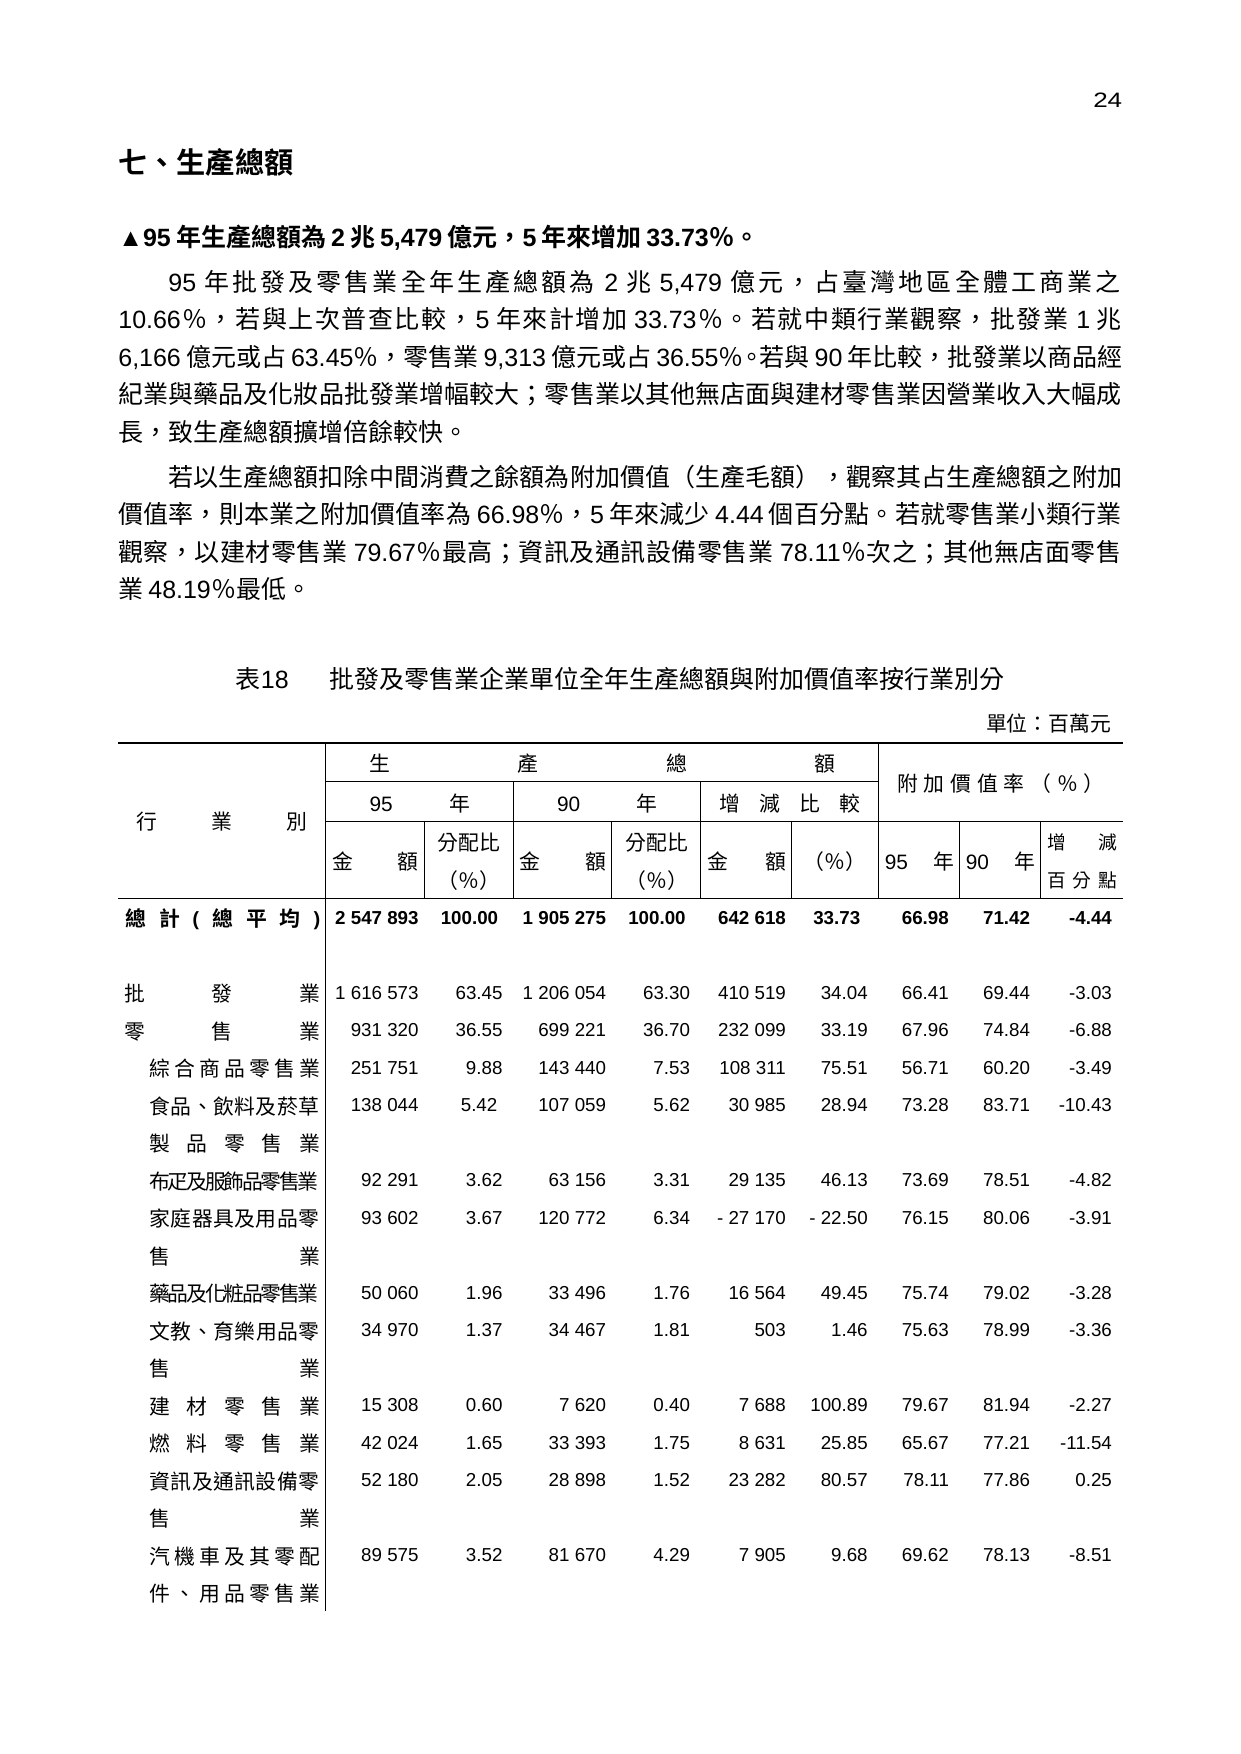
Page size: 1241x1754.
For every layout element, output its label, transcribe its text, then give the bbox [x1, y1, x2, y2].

table_cell 1.81 [612, 1311, 701, 1386]
table_cell 81.94 [960, 1386, 1041, 1424]
table_cell 23 282 [701, 1461, 791, 1536]
text 單位：百萬元 [118, 704, 1111, 742]
table_cell 76.15 [879, 1199, 960, 1274]
table_cell -3.36 [1041, 1311, 1123, 1386]
table_cell 綜合商品零售業 [118, 1049, 325, 1086]
table_cell 5.42 [424, 1086, 513, 1161]
table_cell 7 905 [701, 1536, 791, 1611]
table_cell 67.96 [879, 1011, 960, 1049]
table_cell 71.42 [960, 899, 1041, 936]
table_cell 46.13 [791, 1161, 878, 1199]
table_cell 232 099 [701, 1011, 791, 1049]
table_cell 56.71 [879, 1049, 960, 1086]
table_cell 642 618 [701, 899, 791, 936]
text ▲95年生產總額為2兆5,479億元，5年來增加33.73％。 [118, 217, 1109, 254]
table_cell 92 291 [326, 1161, 424, 1199]
table_cell 50 060 [326, 1274, 424, 1311]
table_cell 15 308 [326, 1386, 424, 1424]
table_cell 7.53 [612, 1049, 701, 1086]
table_cell [1041, 936, 1123, 974]
table_cell 410 519 [701, 974, 791, 1011]
table_cell [513, 936, 612, 974]
table_cell 69.62 [879, 1536, 960, 1611]
table_cell [424, 936, 513, 974]
table_cell 1.75 [612, 1424, 701, 1461]
table_cell 3.62 [424, 1161, 513, 1199]
table_cell [118, 936, 325, 974]
table_cell [326, 936, 424, 974]
table_header 行業別 [118, 744, 325, 898]
table_cell 60.20 [960, 1049, 1041, 1086]
table_cell 34.04 [791, 974, 878, 1011]
table_header 附加價值率（％） [879, 744, 1123, 821]
table_cell 80.06 [960, 1199, 1041, 1274]
table_cell 25.85 [791, 1424, 878, 1461]
table_header 生產總額 [326, 744, 878, 781]
table_cell - 22.50 [791, 1199, 878, 1274]
text 若以生產總額扣除中間消費之餘額為附加價值（生產毛額），觀察其占生產總額之附加價值率，則本業之附加價值率為66.98％，5年來減少4.44個百分點。若就零售業小類行業觀察，以建材零售業79.67％最高；資訊及通訊設備零售業78.11％次之；其他無店面零售業48.19％最低。 [118, 457, 1122, 607]
table_cell 73.69 [879, 1161, 960, 1199]
table_cell 1.96 [424, 1274, 513, 1311]
table_cell 1.65 [424, 1424, 513, 1461]
table_cell 78.13 [960, 1536, 1041, 1611]
table_cell 78.99 [960, 1311, 1041, 1386]
table_cell 3.52 [424, 1536, 513, 1611]
table_cell 120 772 [513, 1199, 612, 1274]
table_cell - 27 170 [701, 1199, 791, 1274]
table_cell 63 156 [513, 1161, 612, 1199]
table_cell 3.31 [612, 1161, 701, 1199]
table_cell 100.00 [424, 899, 513, 936]
table_cell 100.00 [612, 899, 701, 936]
table_cell 16 564 [701, 1274, 791, 1311]
table_cell 33 496 [513, 1274, 612, 1311]
table_cell 1.76 [612, 1274, 701, 1311]
table_cell 文教、育樂用品零售業 [118, 1311, 325, 1386]
table_cell 36.70 [612, 1011, 701, 1049]
table_cell -3.91 [1041, 1199, 1123, 1274]
table_cell 28 898 [513, 1461, 612, 1536]
table_cell 931 320 [326, 1011, 424, 1049]
table_cell 1 616 573 [326, 974, 424, 1011]
table_cell 699 221 [513, 1011, 612, 1049]
table_cell [701, 936, 791, 974]
table_cell 藥品及化粧品零售業 [118, 1274, 325, 1311]
table_cell 75.51 [791, 1049, 878, 1086]
table_cell 79.67 [879, 1386, 960, 1424]
table_cell 33.73 [791, 899, 878, 936]
table_cell 63.30 [612, 974, 701, 1011]
table_cell 49.45 [791, 1274, 878, 1311]
table_cell 108 311 [701, 1049, 791, 1086]
table_cell 78.51 [960, 1161, 1041, 1199]
table_cell 2.05 [424, 1461, 513, 1536]
table_cell -4.82 [1041, 1161, 1123, 1199]
table_cell 63.45 [424, 974, 513, 1011]
list 批發及零售業企業單位全年生產總額與附加價值率按行業別分 [118, 659, 1122, 697]
table_cell 家庭器具及用品零售業 [118, 1199, 325, 1274]
table_cell 73.28 [879, 1086, 960, 1161]
table_cell -6.88 [1041, 1011, 1123, 1049]
table_cell 29 135 [701, 1161, 791, 1199]
table_cell 6.34 [612, 1199, 701, 1274]
table_cell 1 206 054 [513, 974, 612, 1011]
table_cell 金額 [326, 822, 424, 898]
table_cell 9.88 [424, 1049, 513, 1086]
table_cell 1.46 [791, 1311, 878, 1386]
table_cell 布疋及服飾品零售業 [118, 1161, 325, 1199]
table_cell 資訊及通訊設備零售業 [118, 1461, 325, 1536]
table_cell 93 602 [326, 1199, 424, 1274]
table_cell -2.27 [1041, 1386, 1123, 1424]
table_cell -4.44 [1041, 899, 1123, 936]
table_cell 107 059 [513, 1086, 612, 1161]
table_cell [960, 936, 1041, 974]
text 95年批發及零售業全年生產總額為2兆5,479億元，占臺灣地區全體工商業之10.66％，若與上次普查比較，5年來計增加33.73％。若就中類行業觀察，批發業1兆6,166億元或占63.45％，零售業9,313億元或占36.55％。若與90年比較，批發業以商品經紀業與藥品及化妝品批發業增幅較大；零售業以其他無店面與建材零售業因營業收入大幅成長，致生產總額擴增倍餘較快。 [118, 262, 1122, 449]
table_cell 75.74 [879, 1274, 960, 1311]
table_cell 增減比較 [701, 782, 878, 821]
table_cell 1 905 275 [513, 899, 612, 936]
table_cell -3.03 [1041, 974, 1123, 1011]
table_cell 增減 百分點 [1041, 822, 1123, 898]
table_cell 7 620 [513, 1386, 612, 1424]
text 七、生產總額 [118, 123, 1122, 198]
table_cell 食品、飲料及菸草製品零售業 [118, 1086, 325, 1161]
table_cell 8 631 [701, 1424, 791, 1461]
table_cell 5.62 [612, 1086, 701, 1161]
table_cell 80.57 [791, 1461, 878, 1536]
table_cell -3.28 [1041, 1274, 1123, 1311]
table_cell -3.49 [1041, 1049, 1123, 1086]
table_cell 77.21 [960, 1424, 1041, 1461]
table_cell 1.52 [612, 1461, 701, 1536]
table_cell 66.98 [879, 899, 960, 936]
table_cell -11.54 [1041, 1424, 1123, 1461]
table_cell -8.51 [1041, 1536, 1123, 1611]
table_cell 52 180 [326, 1461, 424, 1536]
table_cell 251 751 [326, 1049, 424, 1086]
table_cell -10.43 [1041, 1086, 1123, 1161]
table_cell 75.63 [879, 1311, 960, 1386]
table_cell 143 440 [513, 1049, 612, 1086]
table_cell 36.55 [424, 1011, 513, 1049]
table_cell 69.44 [960, 974, 1041, 1011]
table_cell 28.94 [791, 1086, 878, 1161]
table_cell 0.40 [612, 1386, 701, 1424]
table_cell 金額 [514, 822, 611, 898]
table_cell 79.02 [960, 1274, 1041, 1311]
table_cell 100.89 [791, 1386, 878, 1424]
table_cell 金額 [701, 822, 791, 898]
table_cell 66.41 [879, 974, 960, 1011]
table_cell 83.71 [960, 1086, 1041, 1161]
table_cell 分配比（％） [612, 822, 700, 898]
table_cell 78.11 [879, 1461, 960, 1536]
table_cell 42 024 [326, 1424, 424, 1461]
table_cell [612, 936, 701, 974]
table_cell 燃料零售業 [118, 1424, 325, 1461]
table_cell 34 970 [326, 1311, 424, 1386]
table_cell [791, 936, 878, 974]
table_cell 汽機車及其零配件、用品零售業 [118, 1536, 325, 1611]
table_cell 30 985 [701, 1086, 791, 1161]
table_cell 3.67 [424, 1199, 513, 1274]
table_cell 0.60 [424, 1386, 513, 1424]
table_cell 0.25 [1041, 1461, 1123, 1536]
table_cell 89 575 [326, 1536, 424, 1611]
table_cell 95年 [879, 822, 959, 898]
table_cell 分配比（％） [425, 822, 513, 898]
table_cell 90年 [960, 822, 1040, 898]
table_cell （％） [792, 822, 878, 898]
table_cell 4.29 [612, 1536, 701, 1611]
table_cell 總計(總平均) [118, 899, 325, 936]
table_cell 9.68 [791, 1536, 878, 1611]
table_cell 33.19 [791, 1011, 878, 1049]
table_cell 33 393 [513, 1424, 612, 1461]
table_cell 77.86 [960, 1461, 1041, 1536]
table_cell 1.37 [424, 1311, 513, 1386]
table_cell 503 [701, 1311, 791, 1386]
table_cell 95年 [326, 782, 513, 821]
table_cell 81 670 [513, 1536, 612, 1611]
table_cell 74.84 [960, 1011, 1041, 1049]
table_cell 批發業 [118, 974, 325, 1011]
table_cell 建材零售業 [118, 1386, 325, 1424]
table_cell 零售業 [118, 1011, 325, 1049]
table_cell 7 688 [701, 1386, 791, 1424]
table_cell 65.67 [879, 1424, 960, 1461]
table_cell 2 547 893 [326, 899, 424, 936]
table_cell 90年 [514, 782, 700, 821]
table_cell 34 467 [513, 1311, 612, 1386]
table_cell [879, 936, 960, 974]
table_cell 138 044 [326, 1086, 424, 1161]
